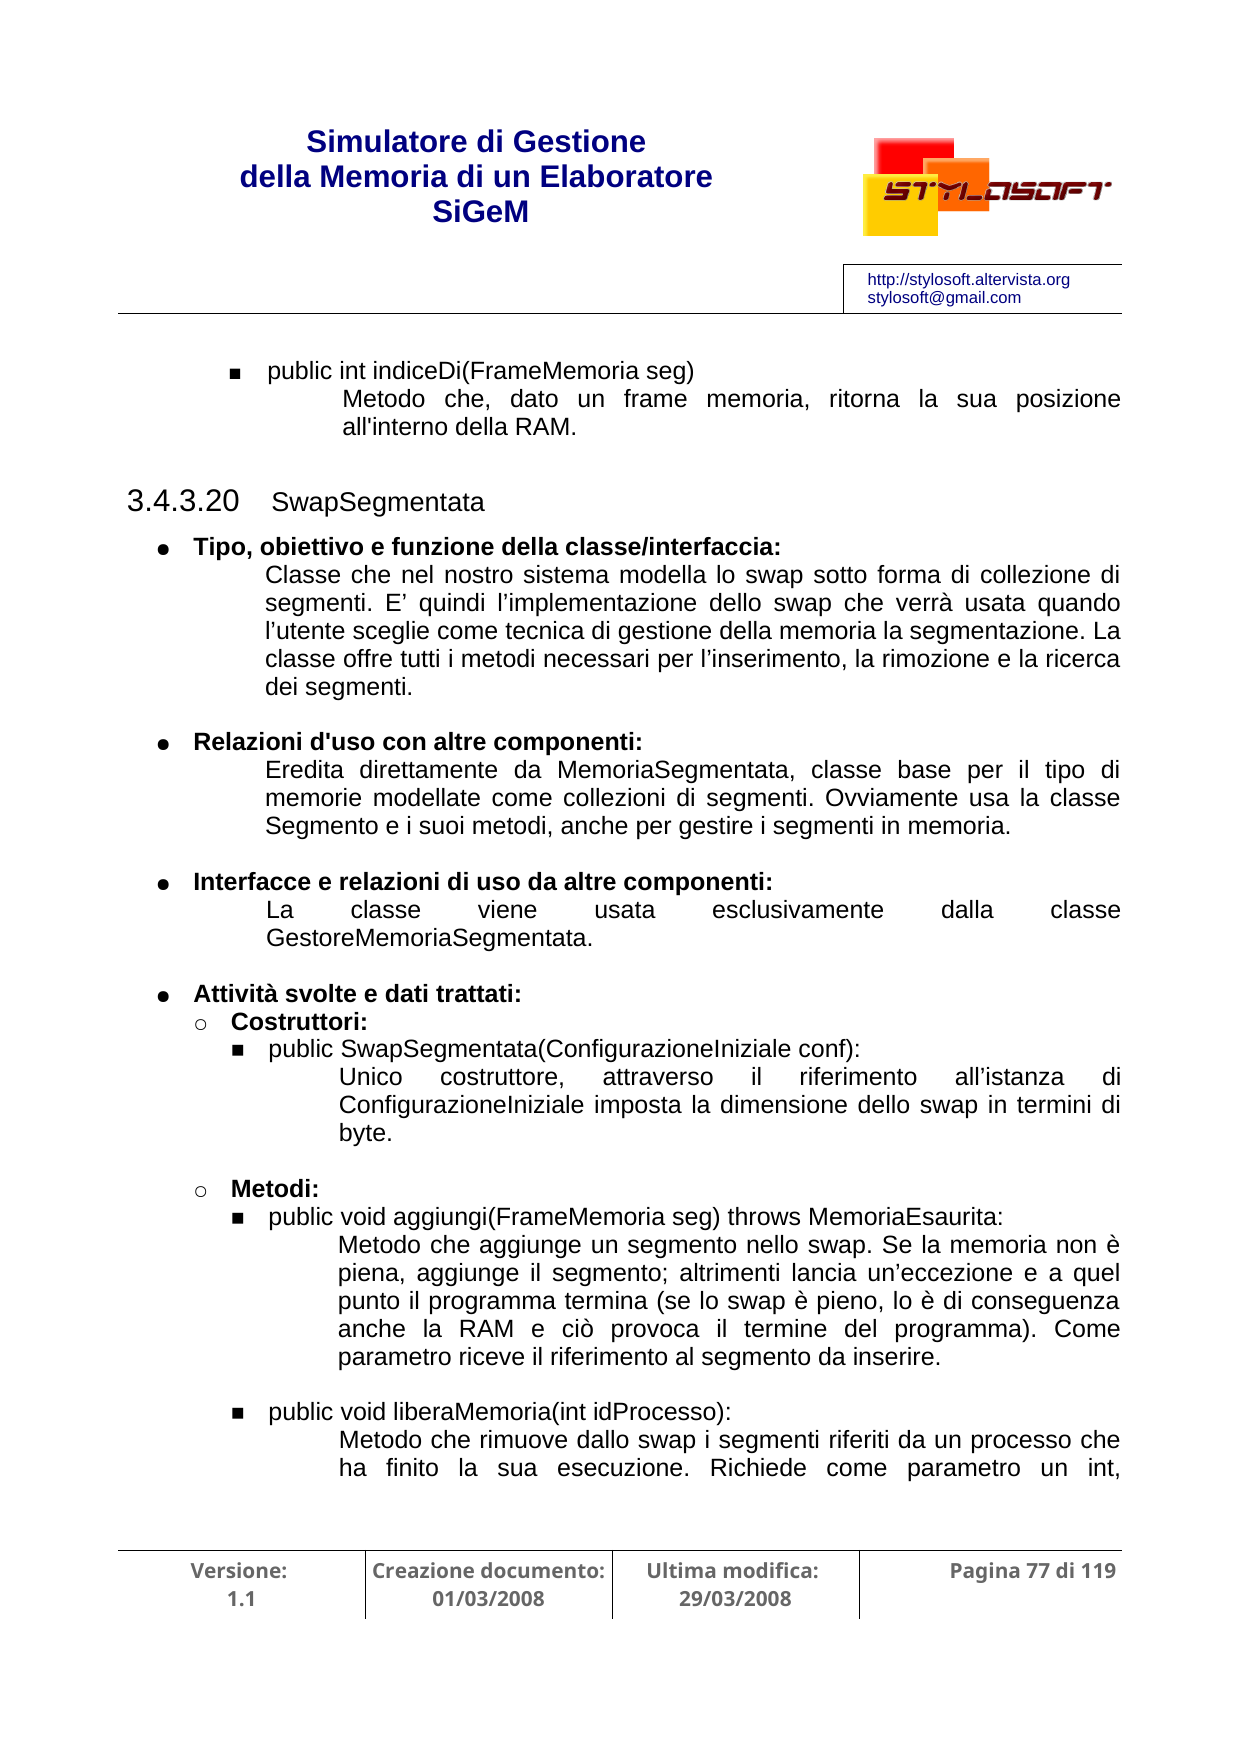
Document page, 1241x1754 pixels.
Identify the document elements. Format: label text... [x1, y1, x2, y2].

list Metodi: [193, 1175, 1122, 1203]
list Interfacce e relazioni di uso da altre componenti: [156, 868, 1122, 896]
text Unico costruttore, attraverso il riferimento all’istanza di ConfigurazioneIniziale imposta la dimensione dello swap in termini di byte. [339, 1063, 1122, 1147]
picture [848, 123, 1117, 247]
text La classe viene usata esclusivamente dalla classe GestoreMemoriaSegmentata. [266, 896, 1122, 951]
list public void aggiungi(FrameMemoria seg) throws MemoriaEsaurita: [231, 1203, 1122, 1231]
list Relazioni d'uso con altre componenti: [156, 728, 1122, 756]
text Classe che nel nostro sistema modella lo swap sotto forma di collezione di segmenti. E’ quindi l’implementazione dello swap che verrà usata quando l’utente sceglie come tecnica di gestione della memoria la segmentazione. La classe offre tutti i metodi necessari per l’inserimento, la rimozione e la ricerca dei segmenti. [265, 561, 1122, 700]
list Metodo che, dato un frame memoria, ritorna la sua posizione all'interno della RAM. [304, 384, 1122, 440]
list public void liberaMemoria(int idProcesso): [231, 1398, 1122, 1426]
text Metodo che aggiunge un segmento nello swap. Se la memoria non è piena, aggiunge il segmento; altrimenti lancia un’eccezione e a quel punto il programma termina (se lo swap è pieno, lo è di conseguenza anche la RAM e ciò provoca il termine del programma). Come parametro riceve il riferimento al segmento da inserire. [338, 1231, 1122, 1370]
list public SwapSegmentata(ConfigurazioneIniziale conf): [231, 1035, 1122, 1063]
list Tipo, obiettivo e funzione della classe/interfaccia: [156, 533, 1122, 561]
text Metodo che rimuove dallo swap i segmenti riferiti da un processo che ha finito la sua esecuzione. Richiede come parametro un int, [339, 1426, 1122, 1482]
list Attività svolte e dati trattati: [156, 979, 1122, 1007]
subtitle SwapSegmentata [118, 483, 1122, 518]
list public int indiceDi(FrameMemoria seg) [229, 357, 1122, 384]
list Costruttori: [193, 1007, 1122, 1035]
text Eredita direttamente da MemoriaSegmentata, classe base per il tipo di memorie modellate come collezioni di segmenti. Ovviamente usa la classe Segmento e i suoi metodi, anche per gestire i segmenti in memoria. [265, 756, 1122, 840]
